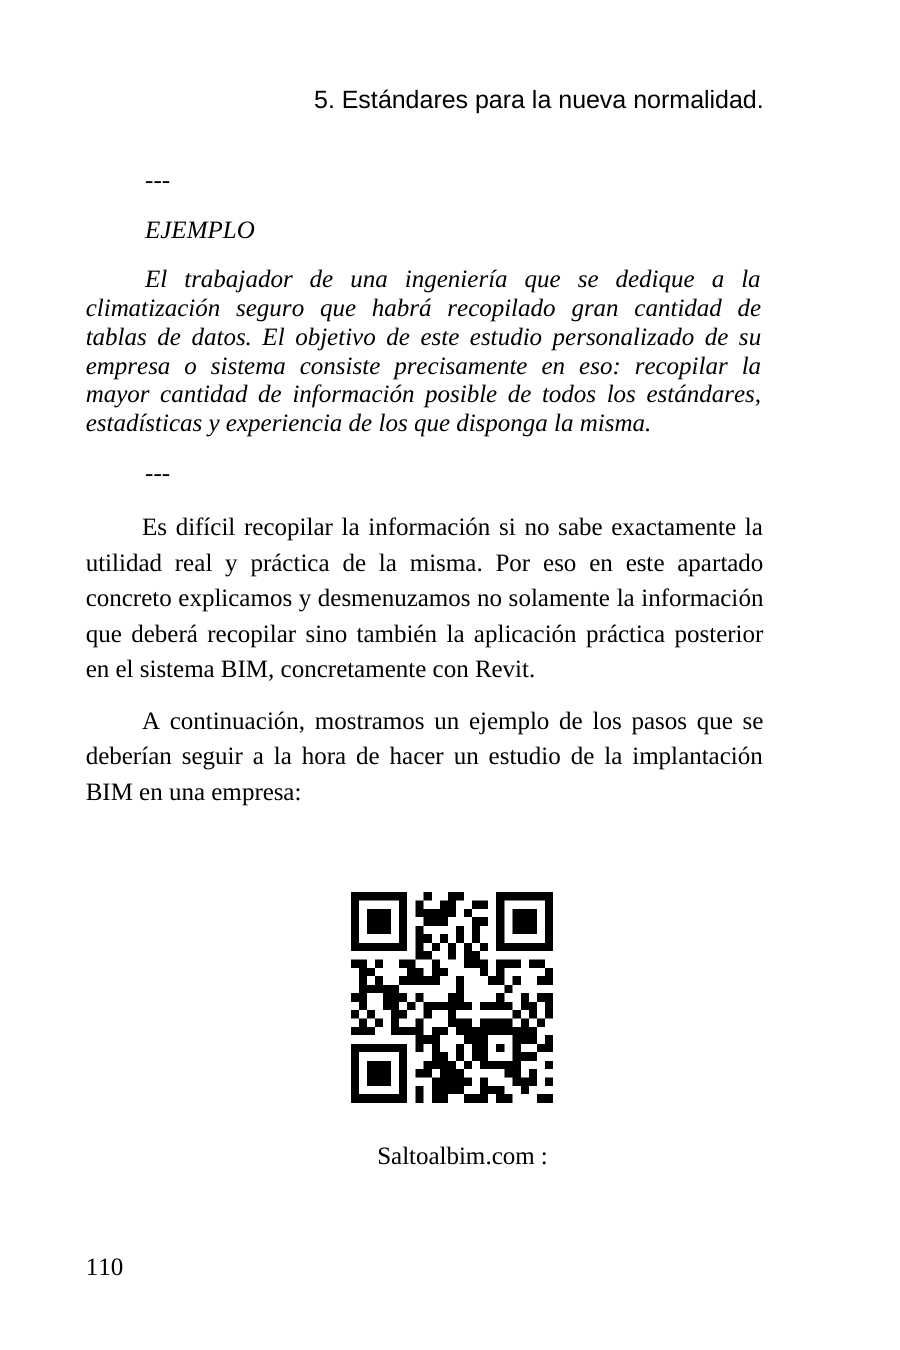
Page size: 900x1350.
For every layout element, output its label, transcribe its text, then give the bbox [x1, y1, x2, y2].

text El trabajador de una ingeniería que se dedique a la climatización seguro que habrá recopilado gran cantidad de tablas de datos. El objetivo de este estudio personalizado de su empresa o sistema consiste precisamente en eso: recopilar la mayor cantidad de información posible de todos los estándares, estadísticas y experiencia de los que disponga la misma. [86, 264, 764, 437]
text Saltoalbim.com : [86, 824, 764, 1171]
text A continuación, mostramos un ejemplo de los pasos que se deberían seguir a la hora de hacer un estudio de la implantación BIM en una empresa: [86, 701, 764, 807]
text --- [86, 165, 764, 194]
text EJEMPLO [86, 215, 764, 244]
text Es difícil recopilar la información si no sabe exactamente la utilidad real y práctica de la misma. Por eso en este apartado concreto explicamos y desmenuzamos no solamente la información que deberá recopilar sino también la aplicación práctica posterior en el sistema BIM, concretamente con Revit. [86, 507, 764, 684]
picture [318, 858, 585, 1136]
text --- [86, 458, 764, 487]
